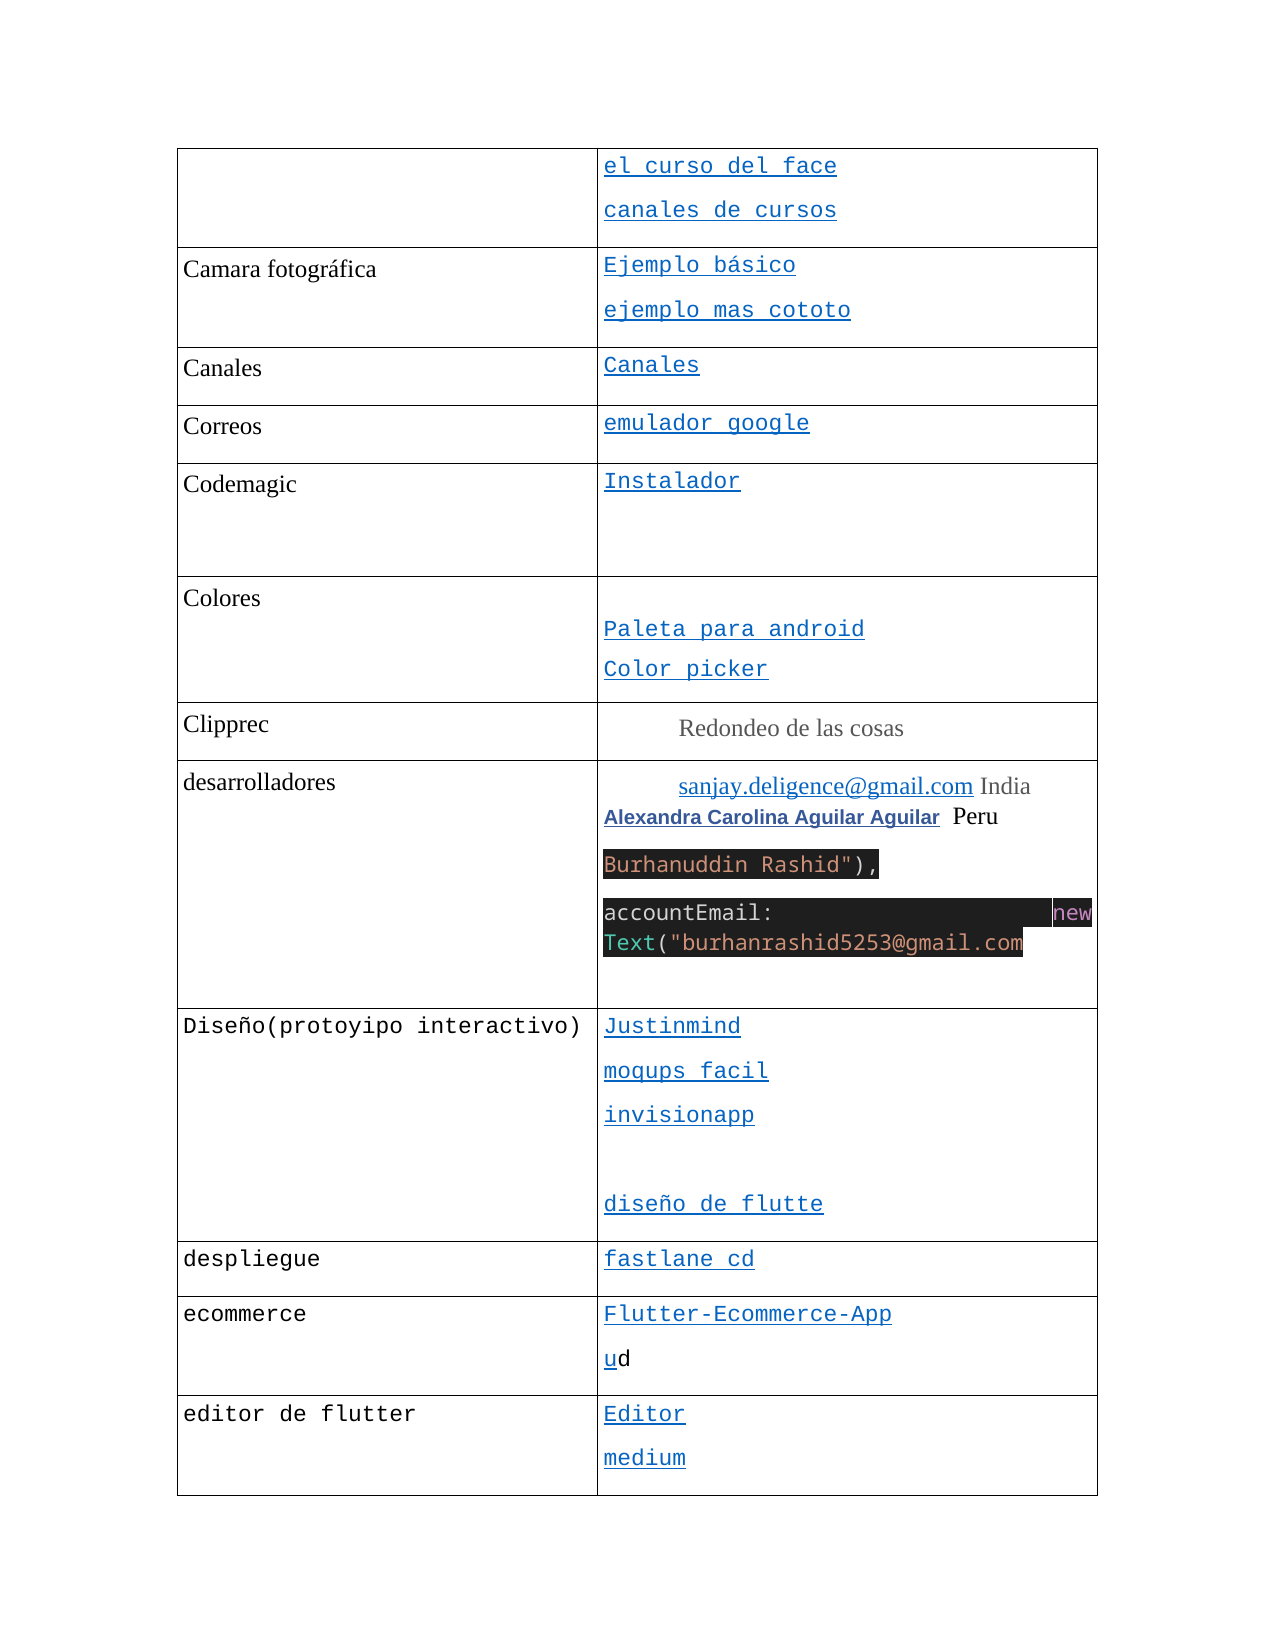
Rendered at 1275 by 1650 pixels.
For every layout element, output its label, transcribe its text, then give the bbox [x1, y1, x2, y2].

table_cell el curso del face canales de cursos [598, 149, 1097, 247]
table_cell Codemagic [178, 464, 597, 576]
table_cell Clipprec [178, 703, 597, 760]
table_cell Diseño(protoyipo interactivo) [178, 1009, 597, 1241]
table_cell Ejemplo básico ejemplo mas cototo [598, 248, 1097, 347]
table_cell Justinmind moqups facil invisionapp diseño de flutte [598, 1009, 1097, 1241]
table_cell Canales [178, 348, 597, 404]
table_cell despliegue [178, 1242, 597, 1296]
table_cell desarrolladores [178, 761, 597, 1008]
table_cell editor de flutter [178, 1396, 597, 1495]
table_cell sanjay.deligence@gmail.com India Alexandra Carolina Aguilar Aguilar Peru Burhanuddin Rashid"), accountEmail: new Text("burhanrashid5253@gmail.com [598, 761, 1097, 1008]
table_cell Paleta para android Color picker [598, 577, 1097, 702]
table_cell Canales [598, 348, 1097, 404]
table_cell ecommerce [178, 1297, 597, 1395]
table_cell [178, 149, 597, 247]
table_cell Flutter-Ecommerce-App ud [598, 1297, 1097, 1395]
table_cell fastlane cd [598, 1242, 1097, 1296]
table_cell Editor medium [598, 1396, 1097, 1495]
table_cell Redondeo de las cosas [598, 703, 1097, 760]
table_cell Colores [178, 577, 597, 702]
table_cell Camara fotográfica [178, 248, 597, 347]
table_cell Instalador [598, 464, 1097, 576]
table_cell emulador google [598, 406, 1097, 462]
table_cell Correos [178, 406, 597, 462]
